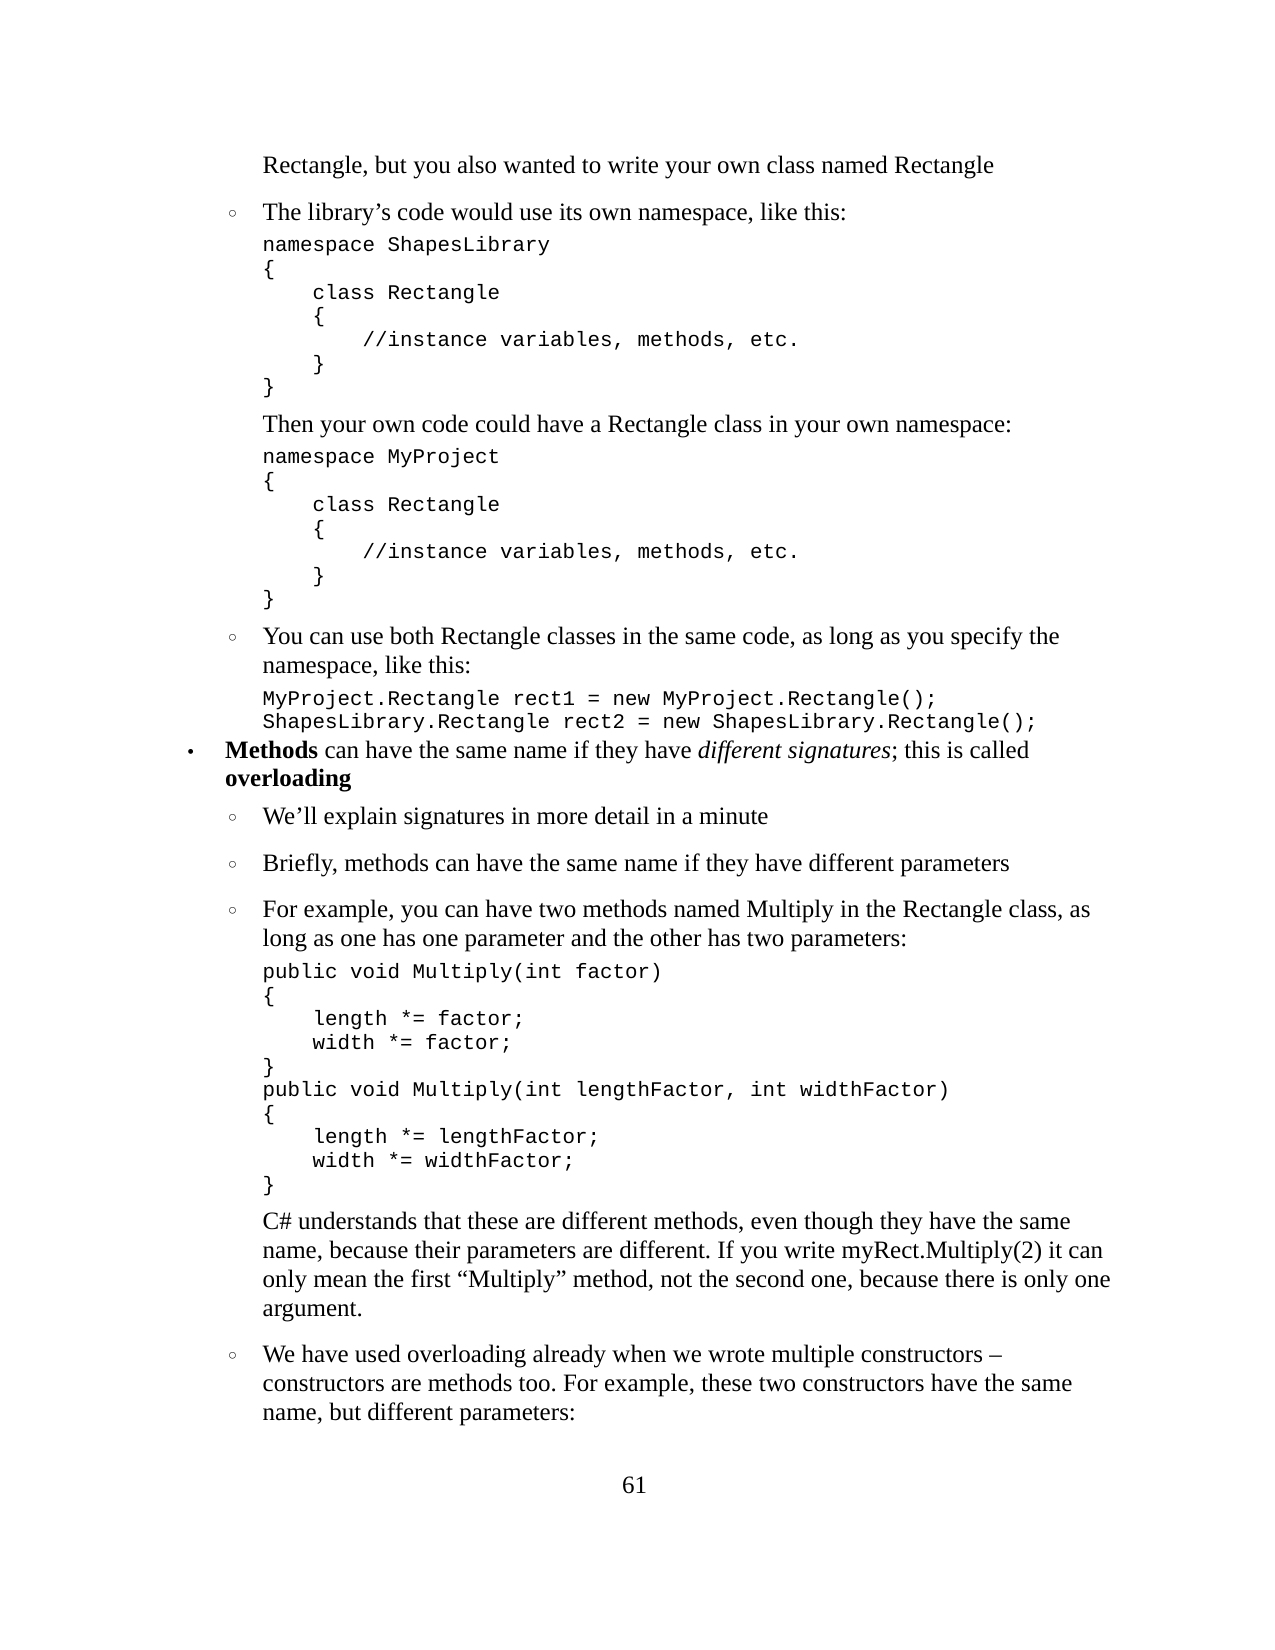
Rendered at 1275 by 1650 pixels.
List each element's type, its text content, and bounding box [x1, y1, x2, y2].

list } [225, 353, 1125, 376]
list Briefly, methods can have the same name if they have different parameters [225, 848, 1125, 877]
list width *= factor; [225, 1032, 1125, 1056]
list public void Multiply(int factor) [225, 961, 1125, 985]
list { [225, 985, 1125, 1008]
list C# understands that these are different methods, even though they have the same name, because their parameters are different. If you write myRect.Multiply(2) it can only mean the first “Multiply” method, not the second one, because there is only one argument. [225, 1206, 1125, 1321]
list class Rectangle [225, 494, 1125, 517]
list //instance variables, methods, etc. [225, 329, 1125, 353]
list class Rectangle [225, 282, 1125, 305]
list We’ll explain signatures in more detail in a minute [225, 801, 1125, 830]
list MyProject.Rectangle rect1 = new MyProject.Rectangle(); [225, 687, 1125, 711]
list } [225, 376, 1125, 400]
list { [225, 305, 1125, 329]
list { [225, 1103, 1125, 1127]
list length *= lengthFactor; [225, 1127, 1125, 1150]
list //instance variables, methods, etc. [225, 541, 1125, 565]
list Then your own code could have a Rectangle class in your own namespace: [225, 409, 1125, 438]
list } [225, 565, 1125, 588]
list namespace MyProject [225, 447, 1125, 470]
list namespace ShapesLibrary [225, 234, 1125, 258]
list Rectangle, but you also wanted to write your own class named Rectangle [225, 150, 1125, 179]
list } [225, 1174, 1125, 1197]
list { [225, 258, 1125, 282]
list { [225, 517, 1125, 541]
list For example, you can have two methods named Multiply in the Rectangle class, as long as one has one parameter and the other has two parameters: [225, 894, 1125, 952]
list ShapesLibrary.Rectangle rect2 = new ShapesLibrary.Rectangle(); [225, 711, 1125, 735]
list { [225, 470, 1125, 494]
list Methods can have the same name if they have different signatures; this is called overloading [187, 735, 1125, 792]
list length *= factor; [225, 1008, 1125, 1032]
list We have used overloading already when we wrote multiple constructors – constructors are methods too. For example, these two constructors have the same name, but different parameters: [225, 1339, 1125, 1426]
list } [225, 588, 1125, 612]
list public void Multiply(int lengthFactor, int widthFactor) [225, 1079, 1125, 1103]
list The library’s code would use its own namespace, like this: [225, 197, 1125, 225]
list You can use both Rectangle classes in the same code, as long as you specify the namespace, like this: [225, 621, 1125, 678]
list } [225, 1056, 1125, 1079]
list width *= widthFactor; [225, 1150, 1125, 1174]
